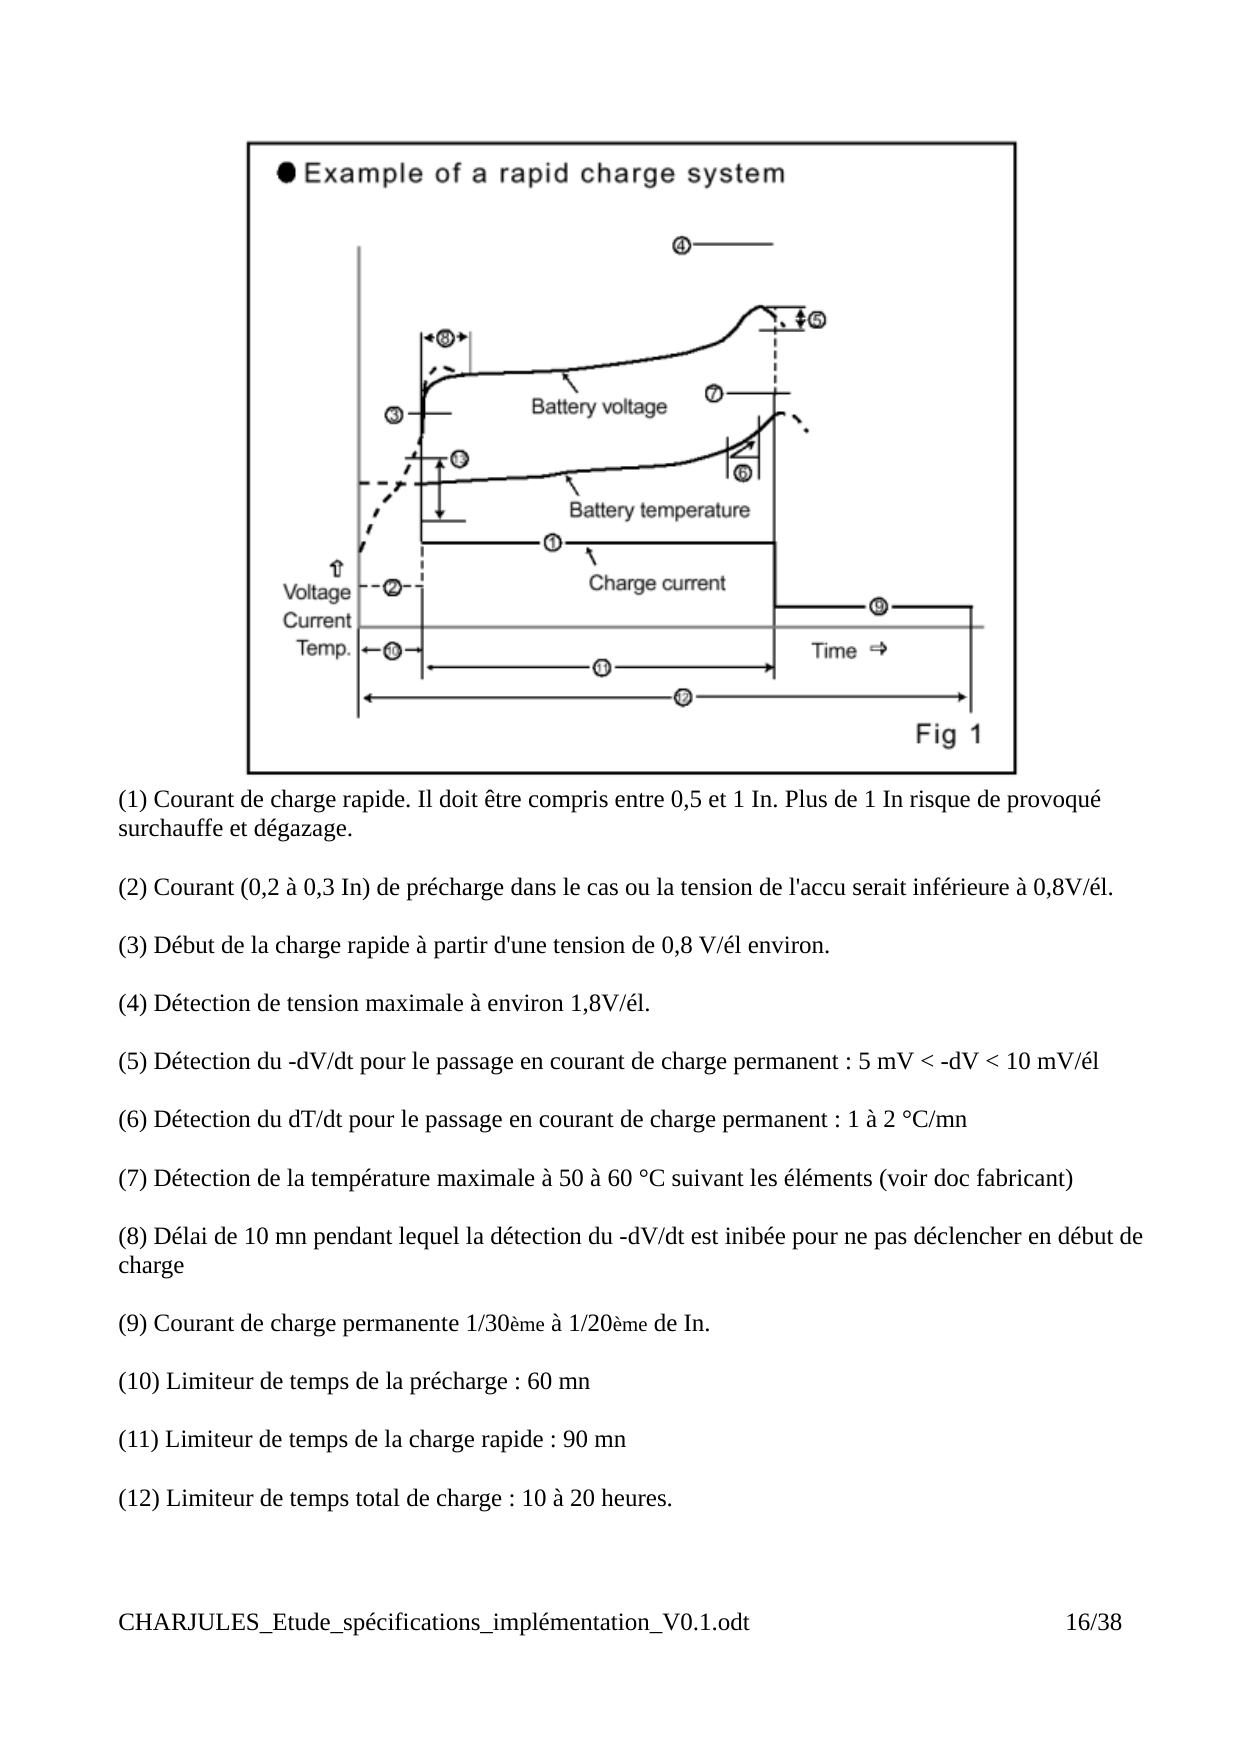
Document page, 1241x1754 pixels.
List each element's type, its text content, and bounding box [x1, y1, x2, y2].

table_header (1) Courant de charge rapide. Il doit être compris entre 0,5 et 1 In. Plus de 1 In risque de provoqué surchauffe et dégazage. (2) Courant (0,2 à 0,3 In) de précharge dans le cas ou la tension de l'accu serait inférieure à 0,8V/él. (3) Début de la charge rapide à partir d'une tension de 0,8 V/él environ. (4) Détection de tension maximale à environ 1,8V/él. [118, 785, 1154, 1046]
table_cell (5) Détection du -dV/dt pour le passage en courant de charge permanent : 5 mV < -dV < 10 mV/él (6) Détection du dT/dt pour le passage en courant de charge permanent : 1 à 2 °C/mn (7) Détection de la température maximale à 50 à 60 °C suivant les éléments (voir doc fabricant) (8) Délai de 10 mn pendant lequel la détection du -dV/dt est inibée pour ne pas déclencher en début de charge (9) Courant de charge permanente 1/30ème à 1/20ème de In. (10) Limiteur de temps de la précharge : 60 mn (11) Limiteur de temps de la charge rapide : 90 mn (12) Limiteur de temps total de charge : 10 à 20 heures. [118, 1046, 1165, 1541]
table_header [1155, 785, 1165, 1046]
picture [241, 138, 1023, 778]
